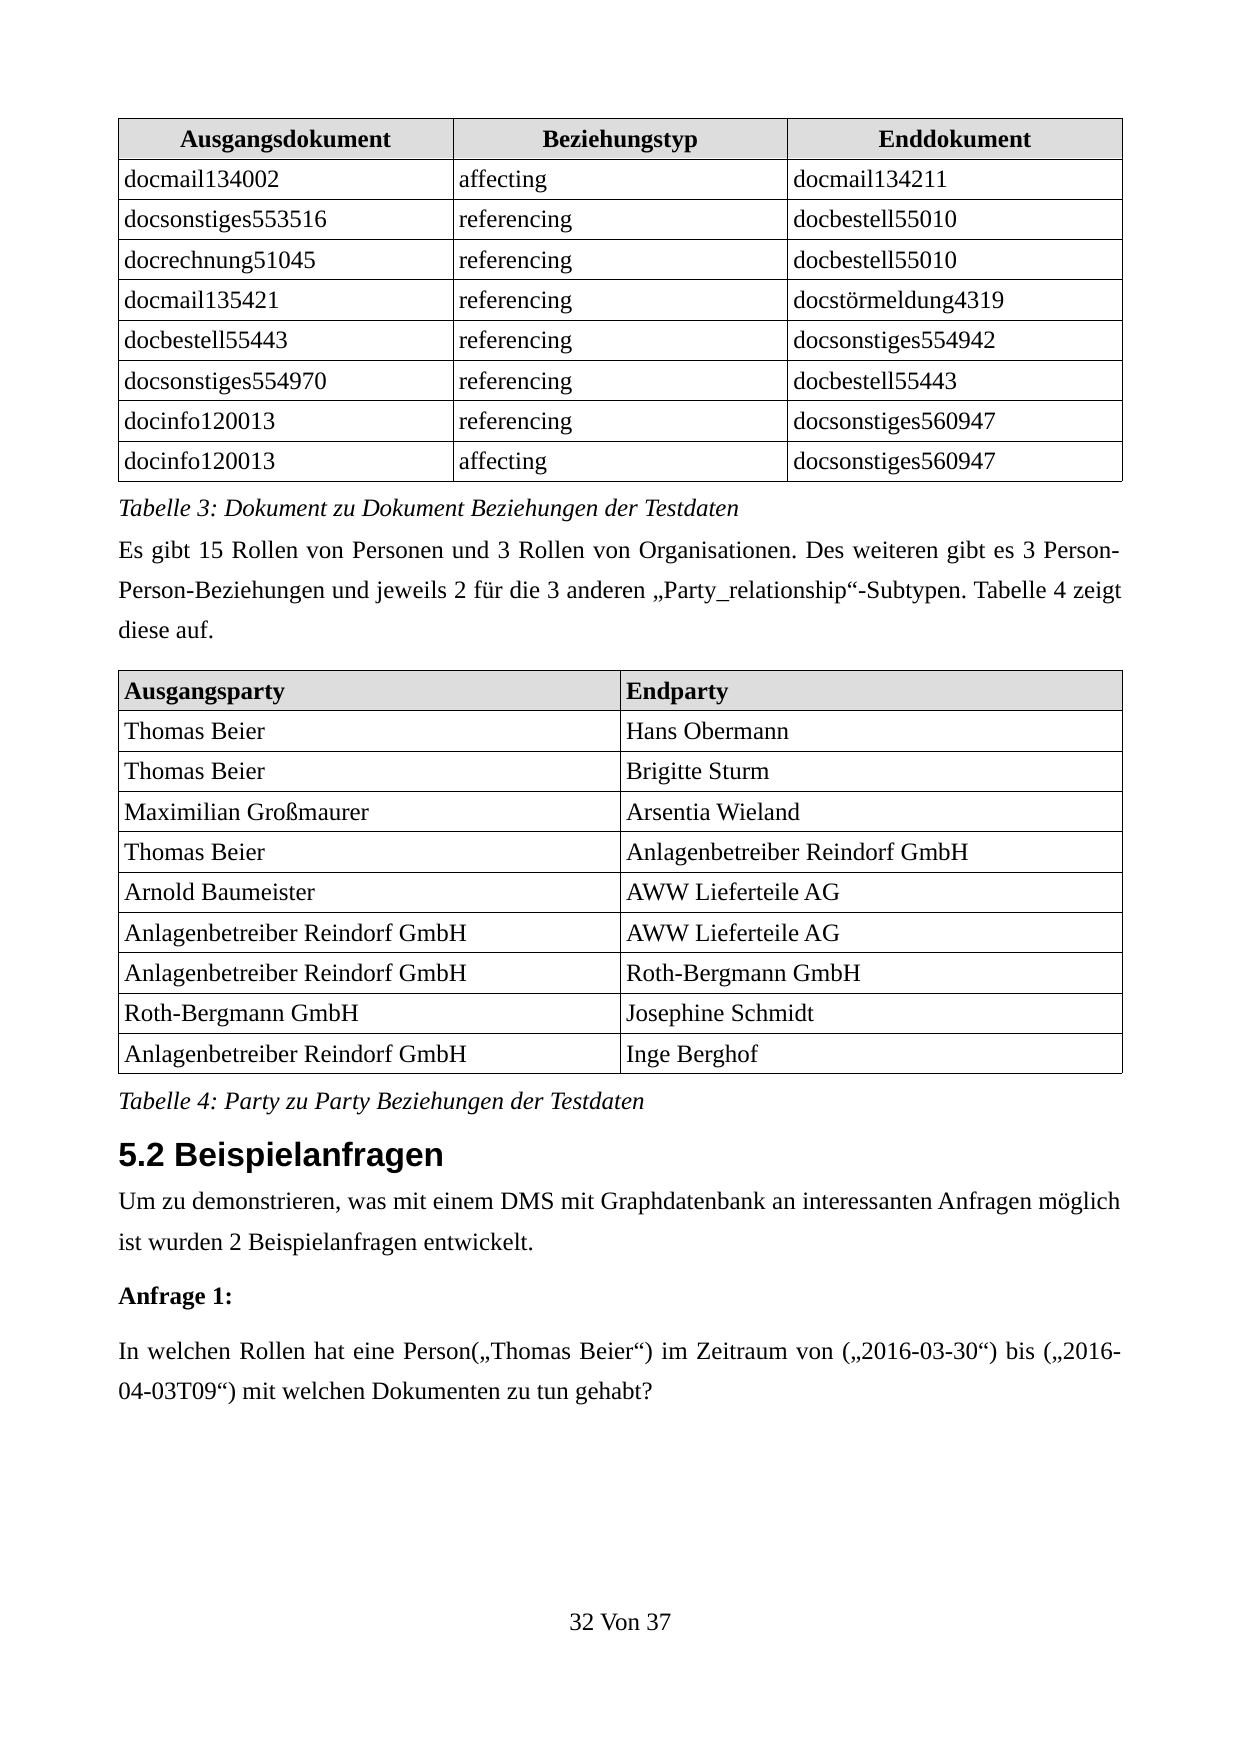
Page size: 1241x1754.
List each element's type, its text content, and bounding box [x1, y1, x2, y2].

table_cell Anlagenbetreiber Reindorf GmbH [621, 832, 1122, 872]
table_cell Arsentia Wieland [621, 792, 1122, 831]
table_cell Roth-Bergmann GmbH [621, 953, 1122, 992]
text In welchen Rollen hat eine Person(„Thomas Beier“) im Zeitraum von („2016-03-30“) bis („2016-04-03T09“) mit welchen Dokumenten zu tun gehabt? [118, 1336, 1122, 1405]
table_cell AWW Lieferteile AG [621, 913, 1122, 952]
table_cell Arnold Baumeister [119, 873, 620, 912]
table_cell Inge Berghof [621, 1034, 1122, 1073]
table_cell docsonstiges553516 [119, 200, 453, 239]
table_header Ausgangsdokument [119, 119, 453, 158]
table_cell AWW Lieferteile AG [621, 873, 1122, 912]
table_cell Brigitte Sturm [621, 752, 1122, 791]
text Tabelle 3: Dokument zu Dokument Beziehungen der Testdaten [118, 493, 1122, 522]
table_cell docmail134211 [788, 160, 1122, 199]
table_cell Maximilian Großmaurer [119, 792, 620, 831]
table_cell referencing [454, 280, 787, 320]
table_cell Anlagenbetreiber Reindorf GmbH [119, 953, 620, 992]
table_cell referencing [454, 361, 787, 400]
table_cell referencing [454, 240, 787, 279]
table_cell affecting [454, 160, 787, 199]
table_cell referencing [454, 321, 787, 360]
table_cell docsonstiges554970 [119, 361, 453, 400]
table_cell Anlagenbetreiber Reindorf GmbH [119, 913, 620, 952]
table_cell Thomas Beier [119, 832, 620, 872]
table_cell affecting [454, 442, 787, 481]
table_header Endparty [621, 671, 1122, 710]
text Es gibt 15 Rollen von Personen und 3 Rollen von Organisationen. Des weiteren gibt es 3 Person-Person-Beziehungen und jeweils 2 für die 3 anderen „Party_relationship“-Subtypen. Tabelle 4 zeigt diese auf. [118, 535, 1122, 644]
table_cell docsonstiges560947 [788, 442, 1122, 481]
table_cell docbestell55443 [119, 321, 453, 360]
table_header Beziehungstyp [454, 119, 787, 158]
table_cell Thomas Beier [119, 711, 620, 751]
table_cell Anlagenbetreiber Reindorf GmbH [119, 1034, 620, 1073]
table_cell docstörmeldung4319 [788, 280, 1122, 320]
table_cell Thomas Beier [119, 752, 620, 791]
table_cell referencing [454, 401, 787, 441]
table_cell Hans Obermann [621, 711, 1122, 751]
text Anfrage 1: [118, 1281, 1122, 1310]
table_cell docbestell55010 [788, 200, 1122, 239]
subtitle 5.2 Beispielanfragen [118, 1135, 1122, 1174]
table_cell Josephine Schmidt [621, 994, 1122, 1033]
table_cell docbestell55010 [788, 240, 1122, 279]
table_header Enddokument [788, 119, 1122, 158]
table_cell docsonstiges554942 [788, 321, 1122, 360]
table_cell referencing [454, 200, 787, 239]
table_cell Roth-Bergmann GmbH [119, 994, 620, 1033]
text Um zu demonstrieren, was mit einem DMS mit Graphdatenbank an interessanten Anfragen möglich ist wurden 2 Beispielanfragen entwickelt. [118, 1186, 1122, 1255]
table_cell docinfo120013 [119, 401, 453, 441]
table_cell docmail135421 [119, 280, 453, 320]
table_cell docmail134002 [119, 160, 453, 199]
table_header Ausgangsparty [119, 671, 620, 710]
table_cell docbestell55443 [788, 361, 1122, 400]
table_cell docrechnung51045 [119, 240, 453, 279]
table_cell docinfo120013 [119, 442, 453, 481]
text Tabelle 4: Party zu Party Beziehungen der Testdaten [118, 1086, 1122, 1114]
table_cell docsonstiges560947 [788, 401, 1122, 441]
